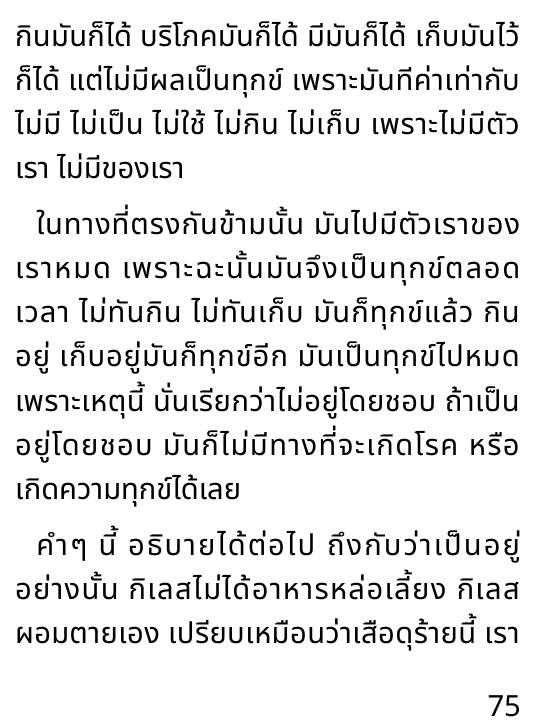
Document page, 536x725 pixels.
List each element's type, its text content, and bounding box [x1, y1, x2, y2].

text กินมันก็ได้ บริโภคมันก็ได้ มีมันก็ได้ เก็บมันไว้ก็ได้ แต่ไม่มีผลเป็นทุกข์ เพราะมันทีค่าเท่ากับไม่มี ไม่เป็น ไม่ใช้ ไม่กิน ไม่เก็บ เพราะไม่มีตัวเรา ไม่มีของเรา [15, 15, 521, 191]
text ในทางที่ตรงกันข้ามนั้น มันไปมีตัวเราของเราหมด เพราะฉะนั้นมันจึงเป็นทุกข์ตลอดเวลา ไม่ทันกิน ไม่ทันเก็บ มันก็ทุกข์แล้ว กินอยู่ เก็บอยู่มันก็ทุกข์อีก มันเป็นทุกข์ไปหมดเพราะเหตุนี้ นั่นเรียกว่าไม่อยู่โดยชอบ ถ้าเป็นอยู่โดยชอบ มันก็ไม่มีทางที่จะเกิดโรค หรือเกิดความทุกข์ได้เลย [15, 204, 521, 512]
text คำๆ นี้ อธิบายได้ต่อไป ถึงกับว่าเป็นอยู่อย่างนั้น กิเลสไม่ได้อาหารหล่อเลี้ยง กิเลสผอมตายเอง เปรียบเหมือนว่าเสือดุร้ายนี้ เรา [15, 525, 521, 657]
